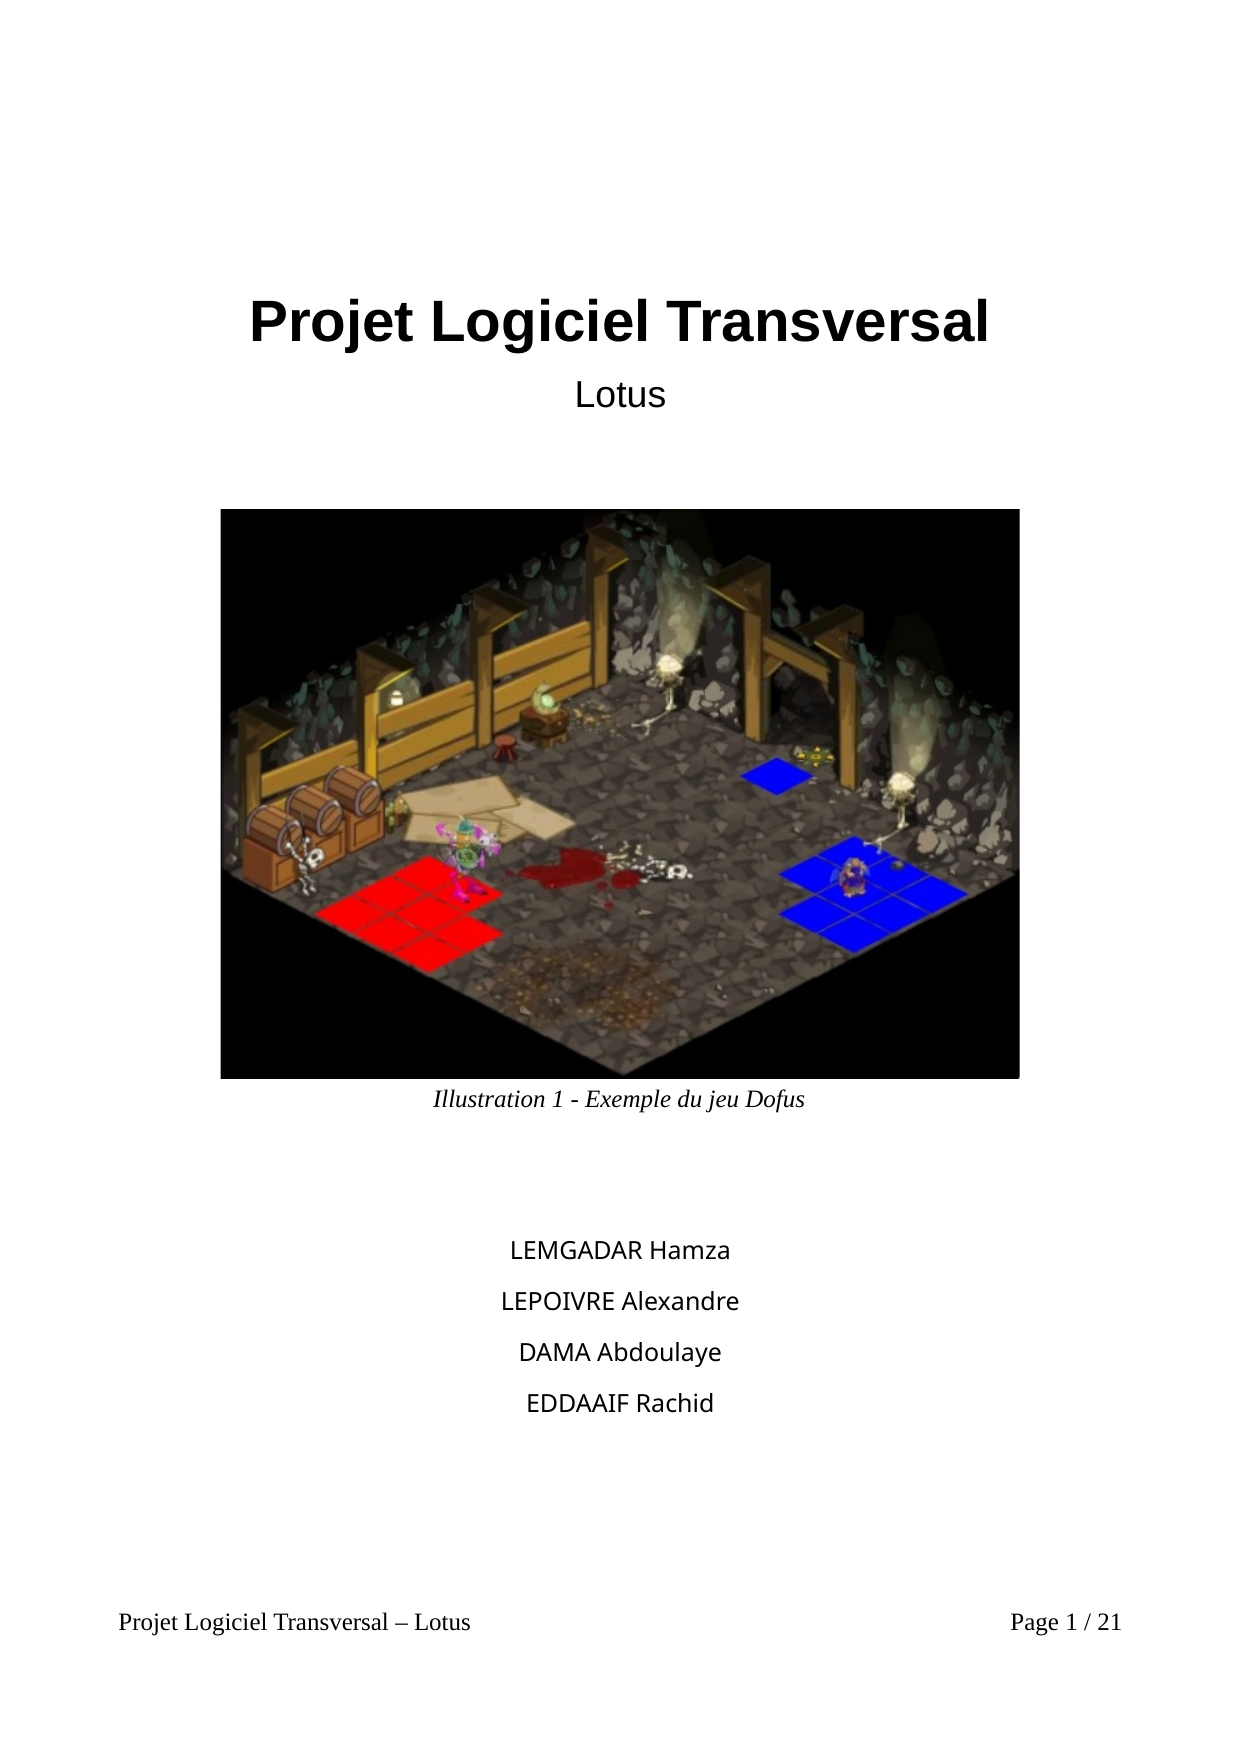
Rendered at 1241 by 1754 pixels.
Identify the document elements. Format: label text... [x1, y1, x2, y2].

title Projet Logiciel Transversal [118, 287, 1122, 354]
text DAMA Abdoulaye [118, 1335, 1122, 1369]
picture [220, 509, 1020, 1079]
subtitle Lotus [118, 373, 1122, 416]
text Illustration 1 - Exemple du jeu Dofus [221, 1079, 1020, 1113]
text LEMGADAR Hamza [118, 1233, 1122, 1267]
text EDDAAIF Rachid [118, 1386, 1122, 1420]
text LEPOIVRE Alexandre [118, 1284, 1122, 1318]
